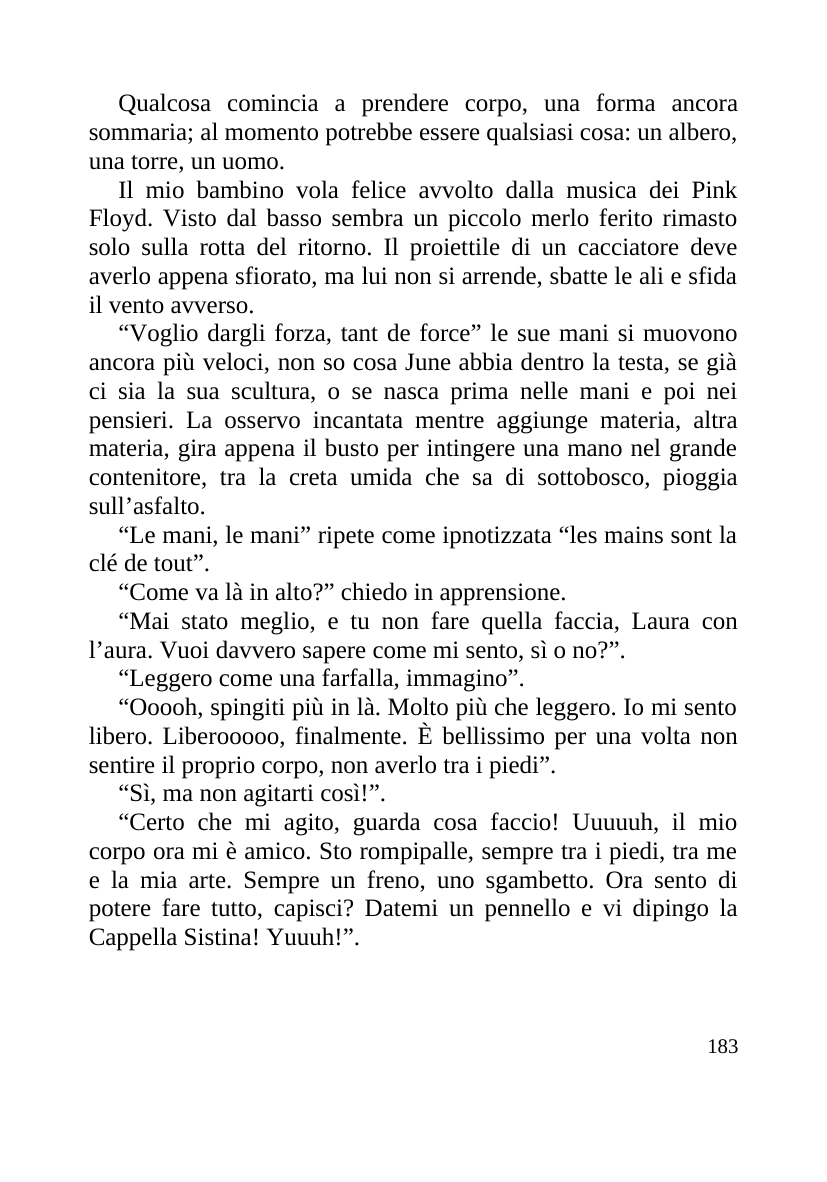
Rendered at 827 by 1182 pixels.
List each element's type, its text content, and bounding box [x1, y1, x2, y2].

text “Ooooh, spingiti più in là. Molto più che leggero. Io mi sento libero. Liberooooo, finalmente. è bellissimo per una volta non sentire il proprio corpo, non averlo tra i piedi”. [88, 692, 738, 778]
text “Le mani, le mani” ripete come ipnotizzata “les mains sont la clé de tout”. [88, 520, 738, 577]
text “Mai stato meglio, e tu non fare quella faccia, Laura con l’aura. Vuoi davvero sapere come mi sento, sì o no?”. [88, 606, 738, 663]
text “Certo che mi agito, guarda cosa faccio! Uuuuuh, il mio corpo ora mi è amico. Sto rompipalle, sempre tra i piedi, tra me e la mia arte. Sempre un freno, uno sgambetto. Ora sento di potere fare tutto, capisci? Datemi un pennello e vi dipingo la Cappella Sistina! Yuuuh!”. [88, 807, 738, 951]
text Qualcosa comincia a prendere corpo, una forma ancora sommaria; al momento potrebbe essere qualsiasi cosa: un albero, una torre, un uomo. [88, 88, 738, 175]
text “Voglio dargli forza, tant de force” le sue mani si muovono ancora più veloci, non so cosa June abbia dentro la testa, se già ci sia la sua scultura, o se nasca prima nelle mani e poi nei pensieri. La osservo incantata mentre aggiunge materia, altra materia, gira appena il busto per intingere una mano nel grande contenitore, tra la creta umida che sa di sottobosco, pioggia sull’asfalto. [88, 318, 738, 520]
text “Come va là in alto?” chiedo in apprensione. [88, 577, 738, 606]
text Il mio bambino vola felice avvolto dalla musica dei Pink Floyd. Visto dal basso sembra un piccolo merlo ferito rimasto solo sulla rotta del ritorno. Il proiettile di un cacciatore deve averlo appena sfiorato, ma lui non si arrende, sbatte le ali e sfida il vento avverso. [88, 175, 738, 318]
text “Sì, ma non agitarti così!”. [88, 778, 738, 807]
text “Leggero come una farfalla, immagino”. [88, 663, 738, 692]
